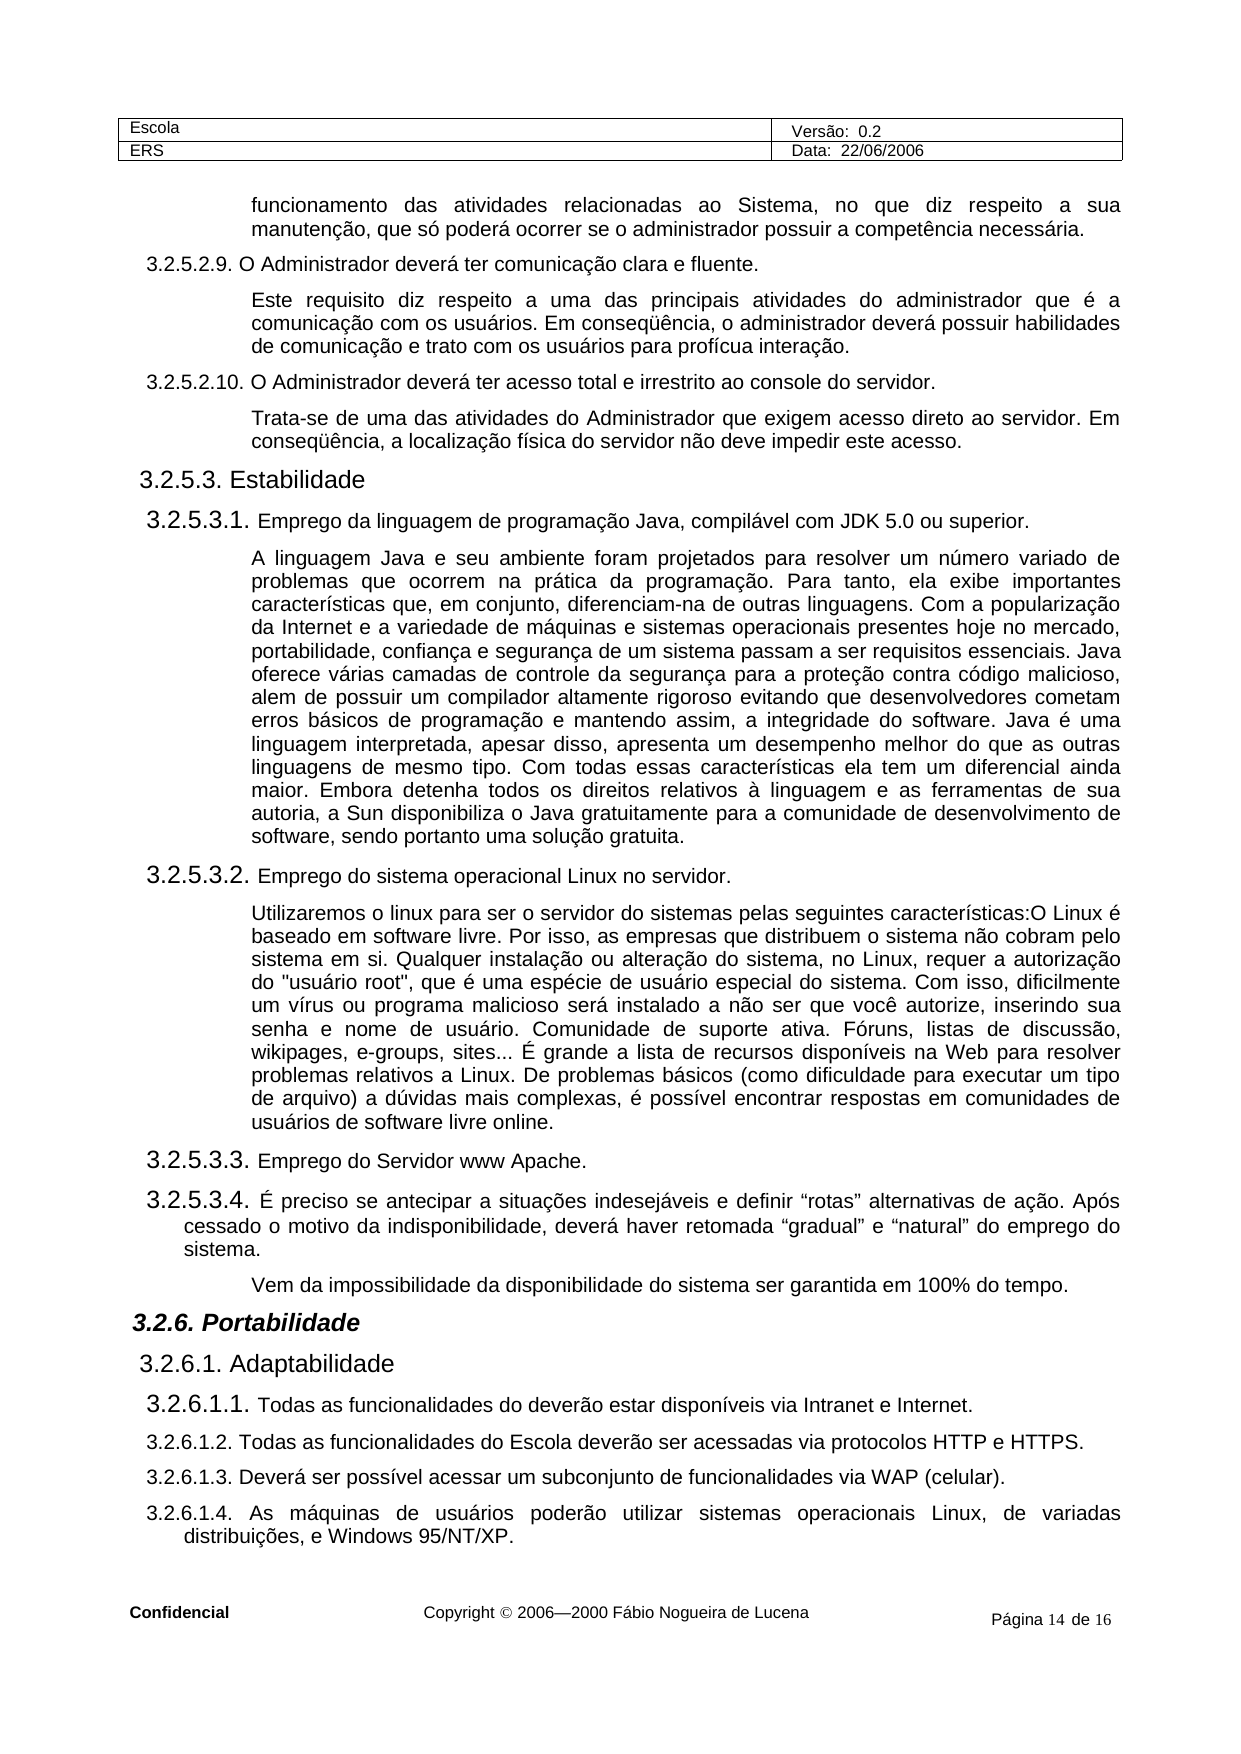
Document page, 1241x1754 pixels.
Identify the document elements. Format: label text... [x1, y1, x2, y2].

list Emprego do sistema operacional Linux no servidor. [146, 861, 1122, 889]
text Este requisito diz respeito a uma das principais atividades do administrador que é a comunicação com os usuários. Em conseqüência, o administrador deverá possuir habilidades de comunicação e trato com os usuários para profícua interação. [251, 288, 1122, 358]
list Emprego da linguagem de programação Java, compilável com JDK 5.0 ou superior. [146, 506, 1122, 534]
list É preciso se antecipar a situações indesejáveis e definir “rotas” alternativas de ação. Após cessado o motivo da indisponibilidade, deverá haver retomada “gradual” e “natural” do emprego do sistema. [146, 1186, 1122, 1261]
text funcionamento das atividades relacionadas ao Sistema, no que diz respeito a sua manutenção, que só poderá ocorrer se o administrador possuir a competência necessária. [251, 194, 1122, 240]
text Vem da impossibilidade da disponibilidade do sistema ser garantida em 100% do tempo. [251, 1273, 1122, 1296]
text Trata-se de uma das atividades do Administrador que exigem acesso direto ao servidor. Em conseqüência, a localização física do servidor não deve impedir este acesso. [251, 406, 1122, 453]
list Estabilidade [139, 465, 1122, 493]
list As máquinas de usuários poderão utilizar sistemas operacionais Linux, de variadas distribuições, e Windows 95/NT/XP. [146, 1502, 1122, 1548]
list Todas as funcionalidades do Escola deverão ser acessadas via protocolos HTTP e HTTPS. [146, 1430, 1122, 1453]
list O Administrador deverá ter acesso total e irrestrito ao console do servidor. [146, 371, 1122, 394]
list Deverá ser possível acessar um subconjunto de funcionalidades via WAP (celular). [146, 1466, 1122, 1489]
text A linguagem Java e seu ambiente foram projetados para resolver um número variado de problemas que ocorrem na prática da programação. Para tanto, ela exibe importantes características que, em conjunto, diferenciam-na de outras linguagens. Com a popularização da Internet e a variedade de máquinas e sistemas operacionais presentes hoje no mercado, portabilidade, confiança e segurança de um sistema passam a ser requisitos essenciais. Java oferece várias camadas de controle da segurança para a proteção contra código malicioso, alem de possuir um compilador altamente rigoroso evitando que desenvolvedores cometam erros básicos de programação e mantendo assim, a integridade do software. Java é uma linguagem interpretada, apesar disso, apresenta um desempenho melhor do que as outras linguagens de mesmo tipo. Com todas essas características ela tem um diferencial ainda maior. Embora detenha todos os direitos relativos à linguagem e as ferramentas de sua autoria, a Sun disponibiliza o Java gratuitamente para a comunidade de desenvolvimento de software, sendo portanto uma solução gratuita. [251, 546, 1122, 848]
list Todas as funcionalidades do deverão estar disponíveis via Intranet e Internet. [146, 1390, 1122, 1418]
list Adaptabilidade [139, 1349, 1122, 1377]
text Utilizaremos o linux para ser o servidor do sistemas pelas seguintes características:O Linux é baseado em software livre. Por isso, as empresas que distribuem o sistema não cobram pelo sistema em si. Qualquer instalação ou alteração do sistema, no Linux, requer a autorização do "usuário root", que é uma espécie de usuário especial do sistema. Com isso, dificilmente um vírus ou programa malicioso será instalado a não ser que você autorize, inserindo sua senha e nome de usuário. Comunidade de suporte ativa. Fóruns, listas de discussão, wikipages, e-groups, sites... É grande a lista de recursos disponíveis na Web para resolver problemas relativos a Linux. De problemas básicos (como dificuldade para executar um tipo de arquivo) a dúvidas mais complexas, é possível encontrar respostas em comunidades de usuários de software livre online. [251, 901, 1122, 1133]
list Emprego do Servidor www Apache. [146, 1146, 1122, 1174]
list Portabilidade [132, 1309, 1122, 1337]
list O Administrador deverá ter comunicação clara e fluente. [146, 253, 1122, 276]
